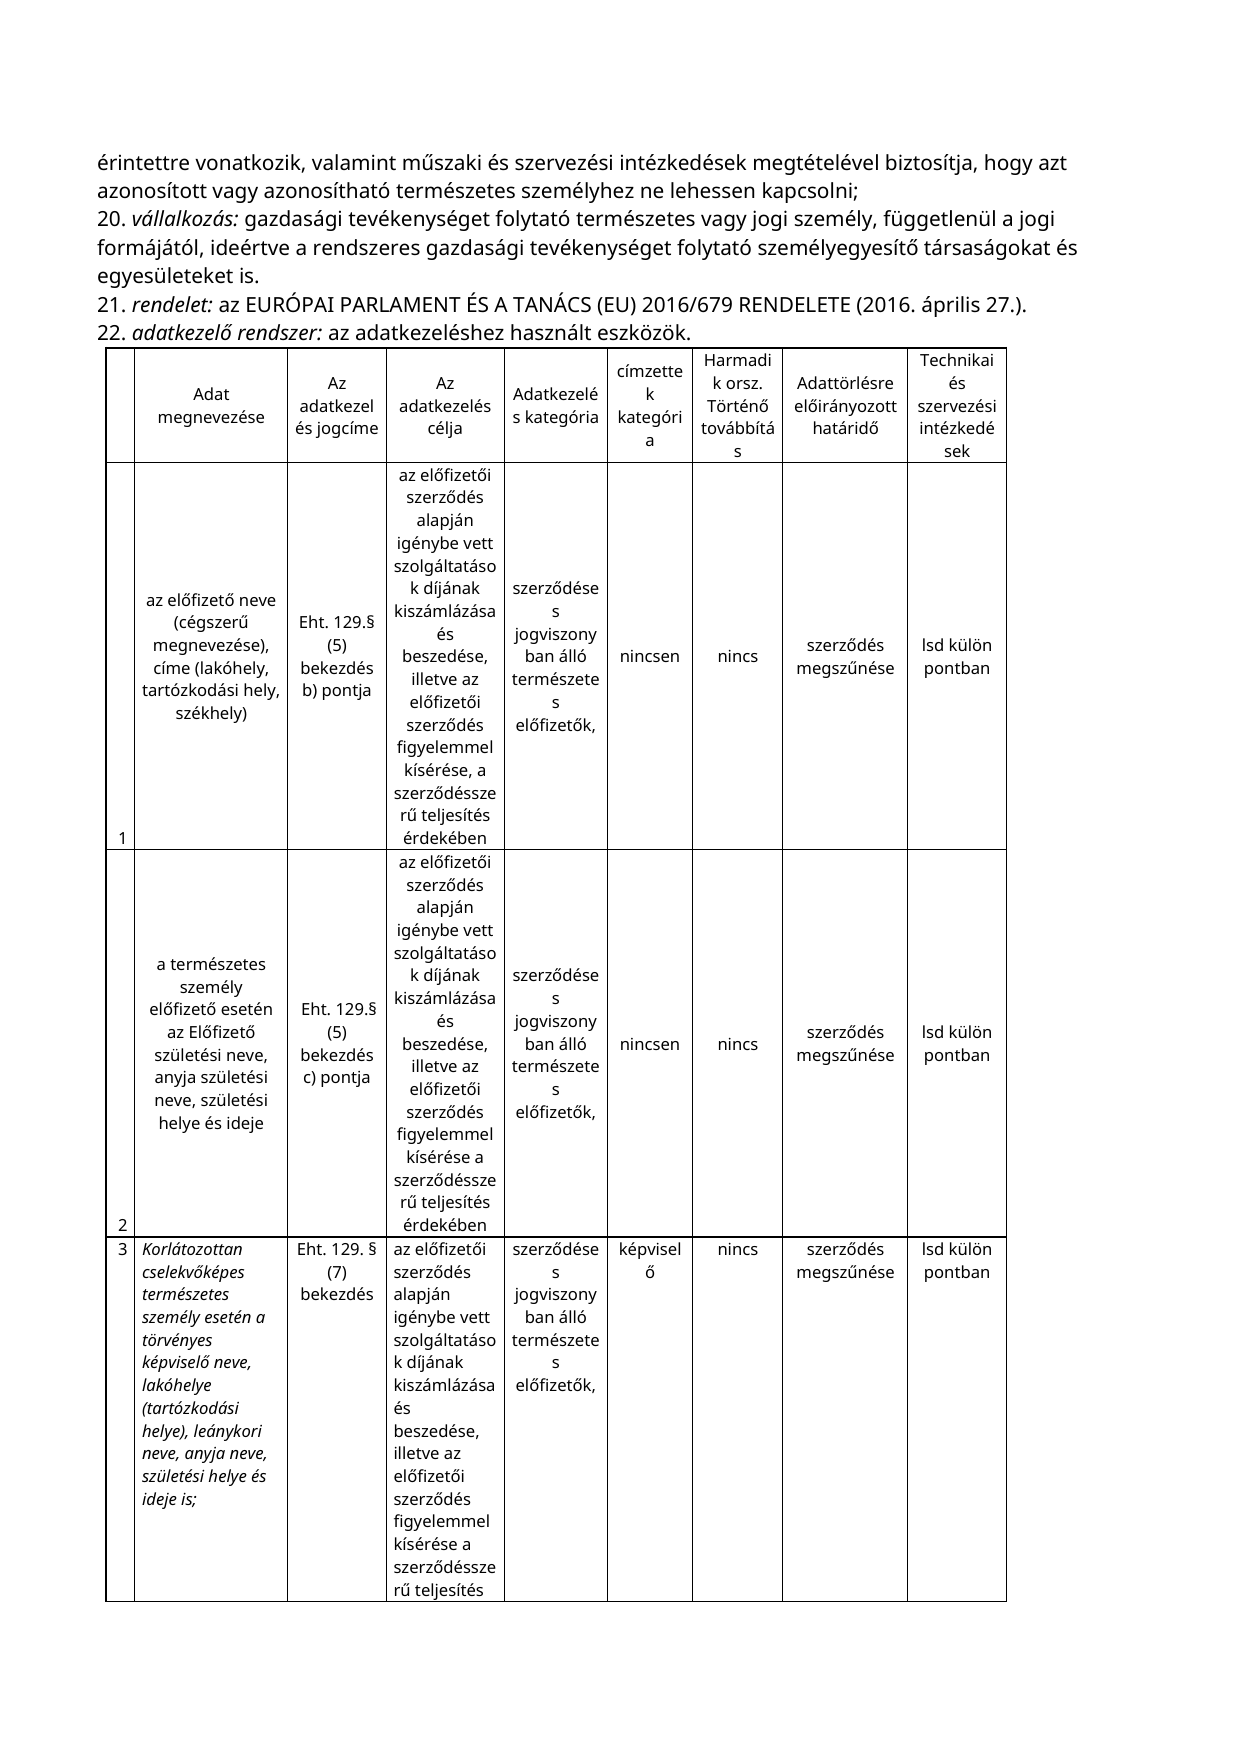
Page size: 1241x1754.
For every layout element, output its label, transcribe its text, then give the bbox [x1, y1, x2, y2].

table_cell nincs [693, 1238, 782, 1601]
table_cell képviselő [608, 1238, 692, 1601]
table_cell szerződés megszűnése [783, 463, 907, 849]
table_cell nincsen [608, 463, 692, 849]
table_header [107, 349, 134, 462]
table_cell Eht. 129.§ (5) bekezdés c) pontja [288, 850, 386, 1236]
table_header Adattörlésre előirányozott határidő [783, 349, 907, 462]
table_cell szerződéses jogviszonyban álló természetes előfizetők, [505, 850, 607, 1236]
table_cell Eht. 129.§ (5) bekezdés b) pontja [288, 463, 386, 849]
table_header Adat megnevezése [135, 349, 287, 462]
table_header Az adatkezelés jogcíme [288, 349, 386, 462]
text 21. rendelet: az EURÓPAI PARLAMENT ÉS A TANÁCS (EU) 2016/679 RENDELETE (2016. április 27.). [97, 290, 1130, 318]
table_cell szerződéses jogviszonyban álló természetes előfizetők, [505, 463, 607, 849]
text érintettre vonatkozik, valamint műszaki és szervezési intézkedések megtételével biztosítja, hogy azt azonosított vagy azonosítható természetes személyhez ne lehessen kapcsolni; [97, 148, 1130, 204]
text 20. vállalkozás: gazdasági tevékenységet folytató természetes vagy jogi személy, függetlenül a jogi formájától, ideértve a rendszeres gazdasági tevékenységet folytató személyegyesítő társaságokat és egyesületeket is. [97, 204, 1130, 290]
table_cell a természetes személy előfizető esetén az Előfizető születési neve, anyja születési neve, születési helye és ideje [135, 850, 287, 1236]
table_cell lsd külön pontban [908, 1238, 1006, 1601]
table_cell lsd külön pontban [908, 463, 1006, 849]
table_cell lsd külön pontban [908, 850, 1006, 1236]
table_header címzettek kategória [608, 349, 692, 462]
table_cell nincsen [608, 850, 692, 1236]
table_cell 1 [107, 463, 134, 849]
table_header Harmadik orsz. Történő továbbítás [693, 349, 782, 462]
table_cell szerződéses jogviszonyban álló természetes előfizetők, [505, 1238, 607, 1601]
table_cell szerződés megszűnése [783, 850, 907, 1236]
table_header Adatkezelés kategória [505, 349, 607, 462]
table_cell Korlátozottan cselekvőképes természetes személy esetén a törvényes képviselő neve, lakóhelye (tartózkodási helye), leánykori neve, anyja neve, születési helye és ideje is; [135, 1238, 287, 1601]
table_header Az adatkezelés célja [387, 349, 504, 462]
table_cell az előfizetői szerződés alapján igénybe vett szolgáltatások díjának kiszámlázása és beszedése, illetve az előfizetői szerződés figyelemmel kísérése, a szerződésszerű teljesítés érdekében [387, 463, 504, 849]
table_header Technikai és szervezési intézkedések [908, 349, 1006, 462]
table_cell az előfizetői szerződés alapján igénybe vett szolgáltatások díjának kiszámlázása és beszedése, illetve az előfizetői szerződés figyelemmel kísérése a szerződésszerű teljesítés [387, 1238, 504, 1601]
table_cell szerződés megszűnése [783, 1238, 907, 1601]
table_cell nincs [693, 850, 782, 1236]
table_cell nincs [693, 463, 782, 849]
table_cell az előfizető neve (cégszerű megnevezése), címe (lakóhely, tartózkodási hely, székhely) [135, 463, 287, 849]
table_cell Eht. 129. § (7) bekezdés [288, 1238, 386, 1601]
text 22. adatkezelő rendszer: az adatkezeléshez használt eszközök. [97, 318, 1130, 347]
table_cell az előfizetői szerződés alapján igénybe vett szolgáltatások díjának kiszámlázása és beszedése, illetve az előfizetői szerződés figyelemmel kísérése a szerződésszerű teljesítés érdekében [387, 850, 504, 1236]
table_cell 2 [107, 850, 134, 1236]
table_cell 3 [107, 1238, 134, 1601]
